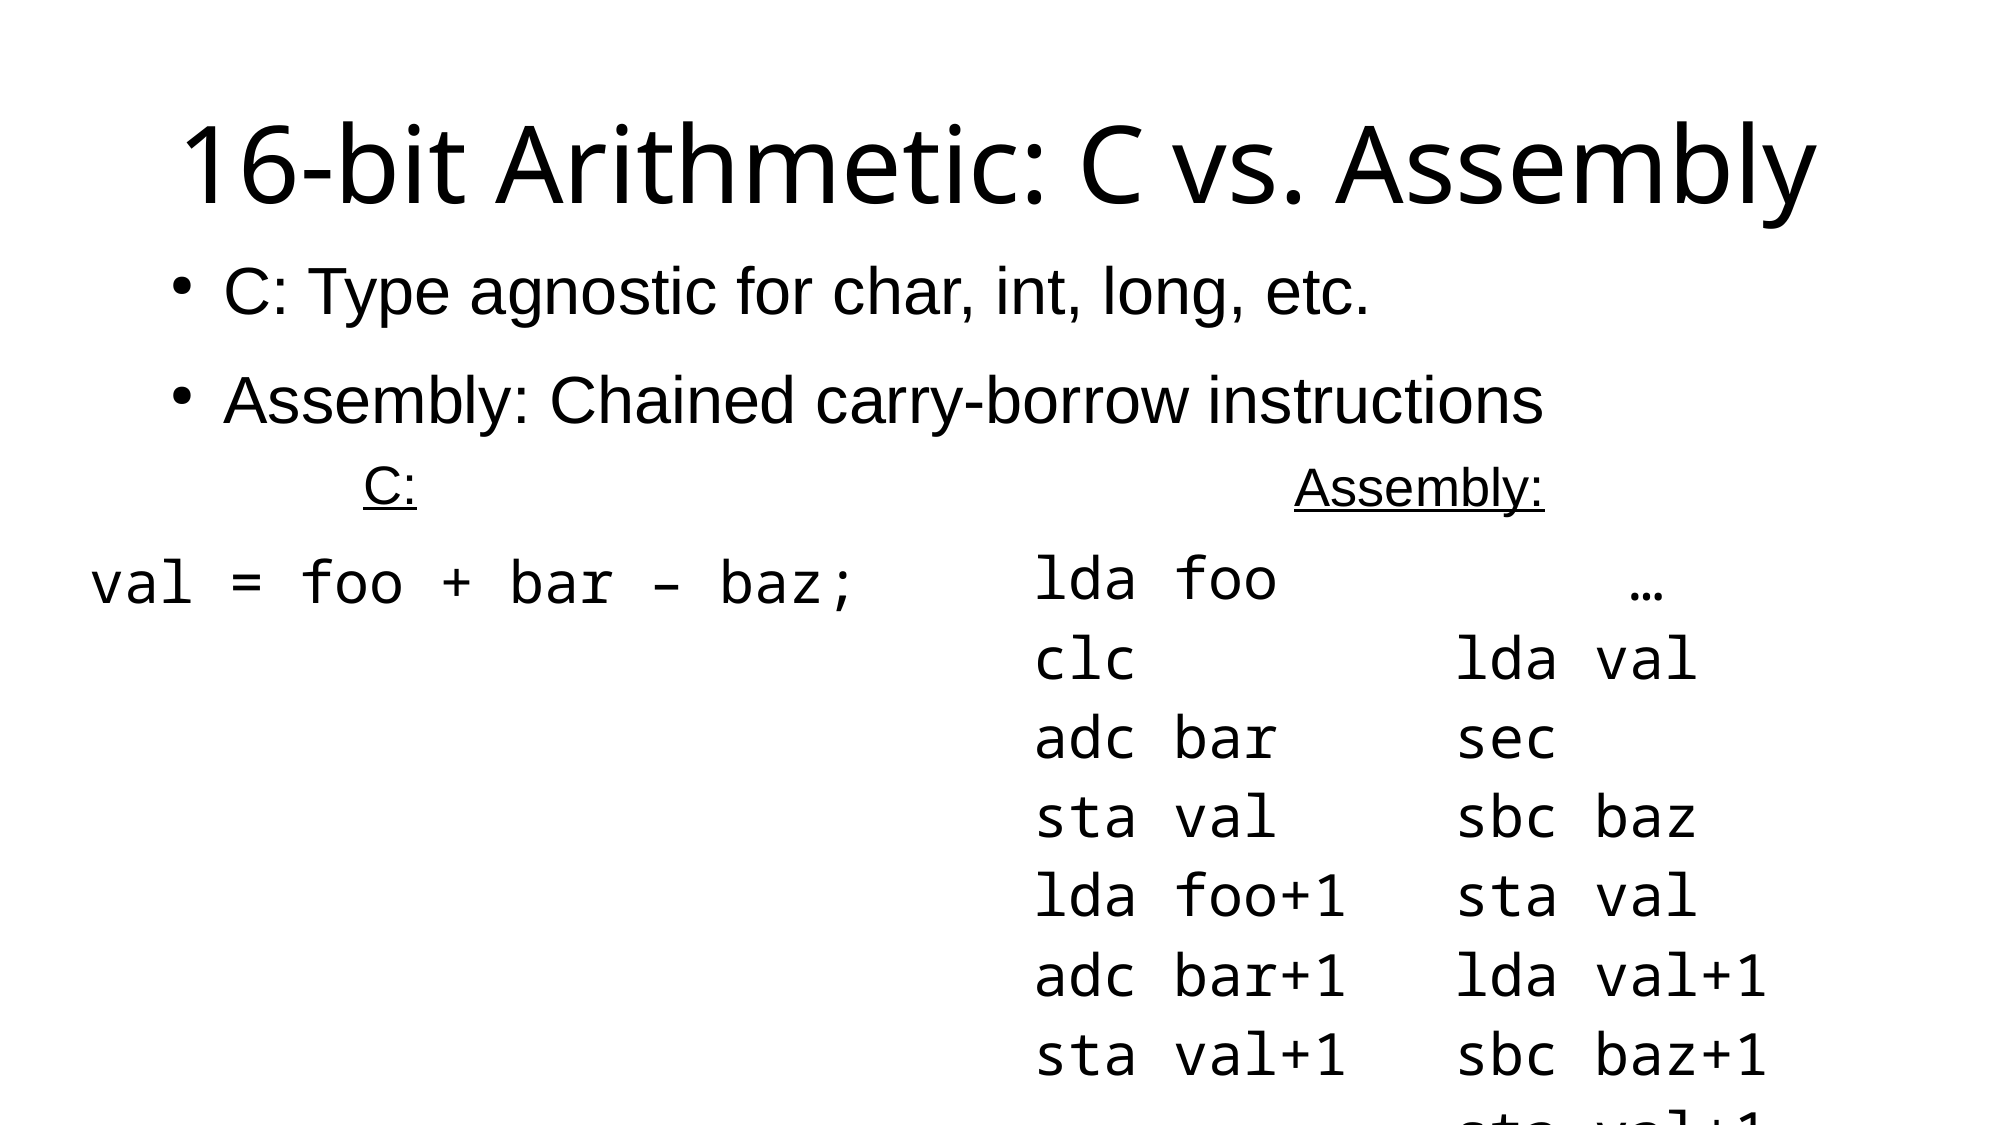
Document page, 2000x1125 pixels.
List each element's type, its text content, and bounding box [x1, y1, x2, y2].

text_box val = foo + bar – baz; [75, 534, 875, 916]
text_box Assembly: [1279, 450, 1561, 526]
text_box … lda val sec sbc baz sta val lda val+1 sbc baz+1 sta val+1 [1440, 530, 1862, 1125]
text_box C: [348, 447, 629, 524]
list C: Type agnostic for char, int, long, etc. Assembly: Chained carry-borrow instructions [137, 278, 1862, 466]
text_box lda foo clc adc bar sta val lda foo+1 adc bar+1 sta val+1 … [1018, 530, 1440, 1081]
title 16-bit Arithmetic: C vs. Assembly [30, 59, 1966, 278]
